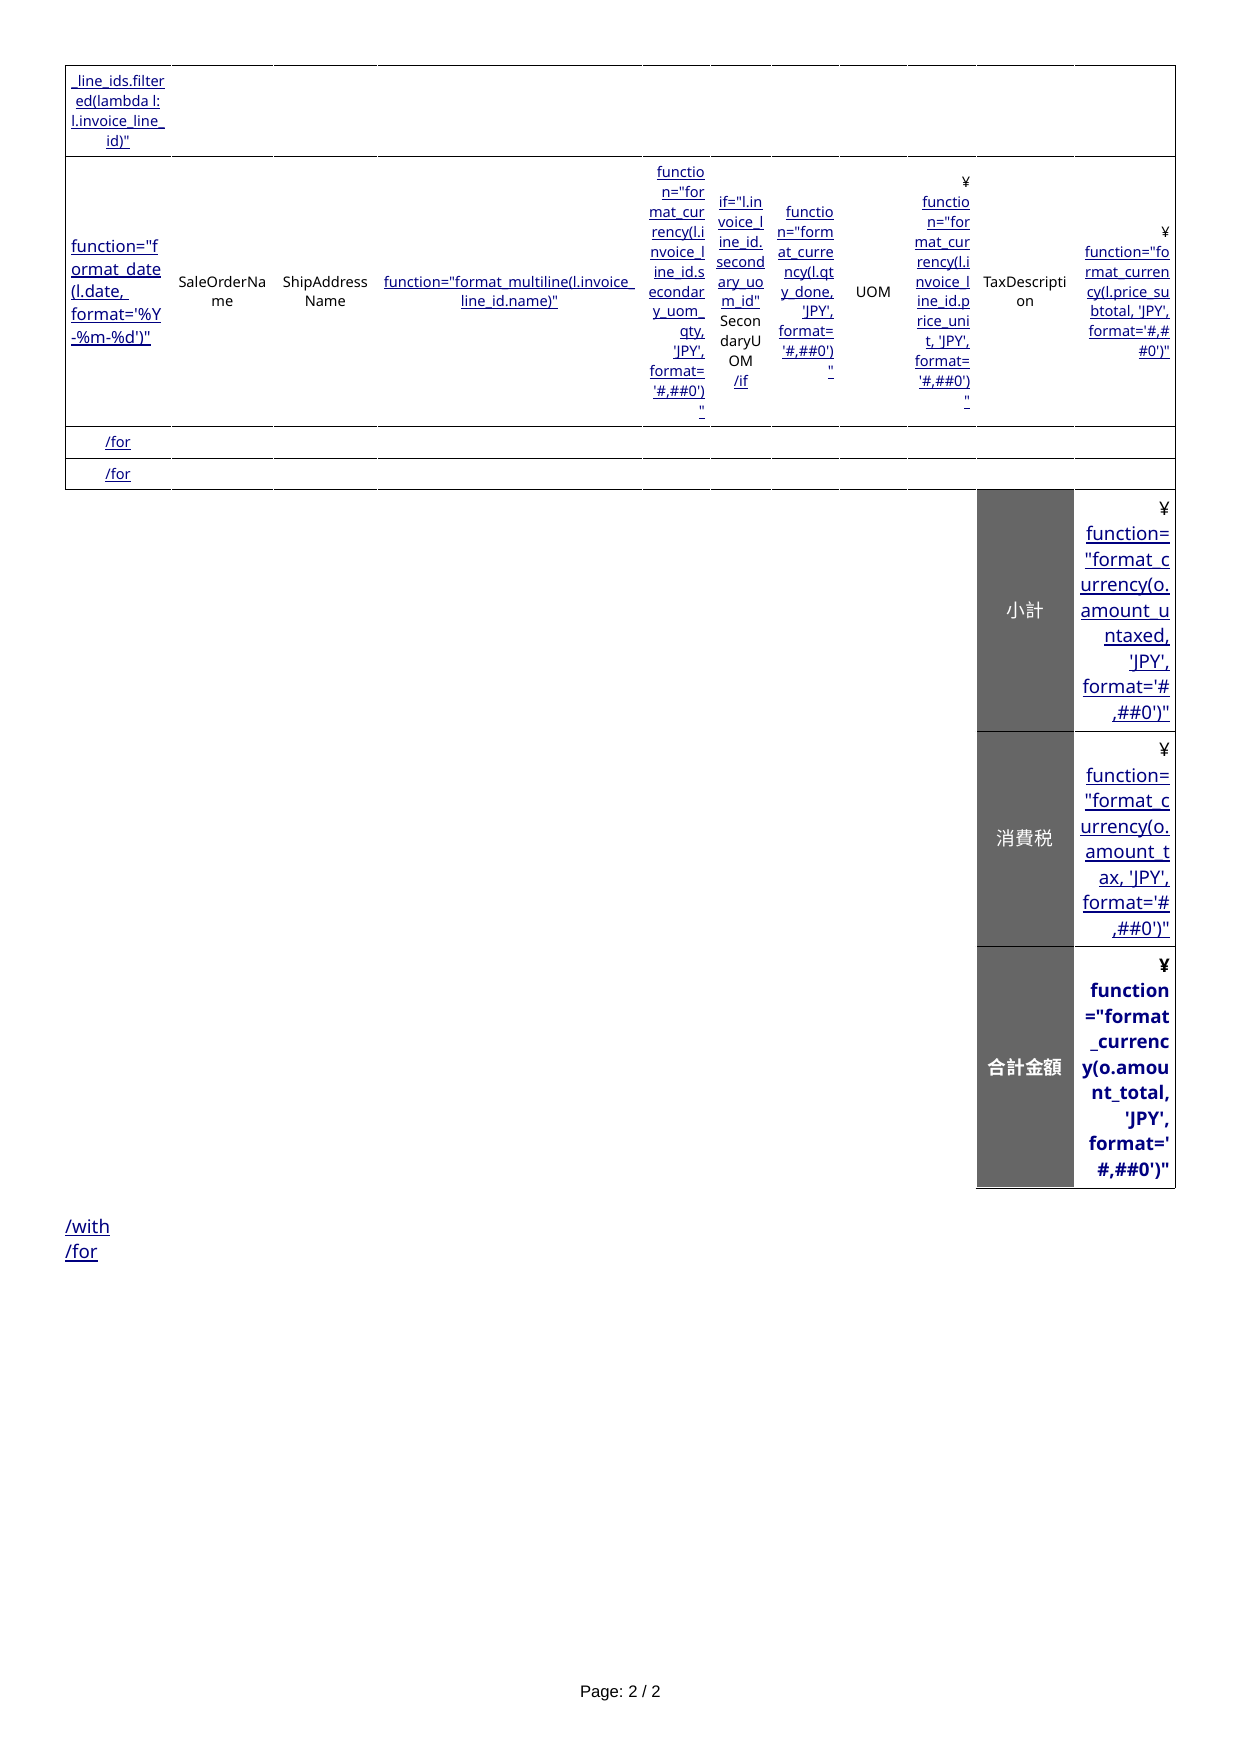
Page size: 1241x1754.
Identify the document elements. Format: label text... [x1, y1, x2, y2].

table_cell [840, 66, 907, 156]
table_cell [172, 459, 273, 489]
table_cell /for [66, 427, 171, 458]
table_cell if="l.invoice_line_id.secondary_uom_id" SecondaryUOM /if [711, 157, 771, 426]
table_cell [711, 66, 771, 156]
table_cell [710, 731, 771, 946]
table_cell [172, 427, 273, 458]
table_cell [643, 66, 710, 156]
table_cell [977, 459, 1074, 489]
table_cell ¥ function="format_currency(o.amount_tax, 'JPY', format='#,##0')" [1075, 732, 1175, 946]
table_cell /for [66, 459, 171, 489]
table_cell [378, 66, 642, 156]
table_cell [378, 459, 642, 489]
table_cell [977, 427, 1074, 458]
table_cell function="format_currency(l.invoice_line_id.secondary_uom_qty, 'JPY', format='#,##0')" [643, 157, 710, 426]
table_cell [377, 731, 642, 946]
table_cell [642, 946, 710, 1187]
table_cell [65, 946, 171, 1187]
table_cell [1075, 427, 1175, 458]
table_cell ¥ function="format_currency(l.price_subtotal, 'JPY', format='#,##0')" [1075, 157, 1175, 426]
table_cell [642, 731, 710, 946]
table_cell [274, 731, 377, 946]
table_cell [711, 427, 771, 458]
table_cell [771, 946, 839, 1187]
table_cell [274, 946, 377, 1187]
table_cell 消費税 [977, 732, 1074, 946]
table_cell [710, 490, 771, 731]
table_cell ShipAddressName [274, 157, 377, 426]
table_cell [908, 427, 976, 458]
table_cell [274, 459, 377, 489]
table_cell [377, 946, 642, 1187]
table_cell [1075, 459, 1175, 489]
table_cell [771, 490, 839, 731]
table_cell [642, 490, 710, 731]
table_cell [908, 66, 976, 156]
table_cell [710, 946, 771, 1187]
table_cell [839, 731, 907, 946]
table_cell function="format_currency(l.qty_done, 'JPY', format='#,##0')" [772, 157, 839, 426]
table_cell [977, 66, 1074, 156]
table_cell [643, 427, 710, 458]
table_cell [377, 490, 642, 731]
table_cell SaleOrderName [172, 157, 273, 426]
table_cell [772, 459, 839, 489]
table_cell [274, 66, 377, 156]
table_cell TaxDescription [977, 157, 1074, 426]
table_cell 合計金額 [977, 947, 1074, 1187]
table_cell [378, 427, 642, 458]
table_cell [643, 459, 710, 489]
table_cell _line_ids.filtered(lambda l: l.invoice_line_id)" [66, 66, 171, 156]
text /with [65, 1213, 1175, 1239]
table_cell function="format_multiline(l.invoice_line_id.name)" [378, 157, 642, 426]
table_cell [172, 66, 273, 156]
text /for [65, 1239, 1175, 1264]
table_cell [908, 459, 976, 489]
table_cell [772, 427, 839, 458]
table_cell [771, 731, 839, 946]
table_cell [65, 731, 171, 946]
table_cell [65, 490, 171, 731]
table_cell ¥ function="format_currency(o.amount_total, 'JPY', format='#,##0')" [1075, 947, 1175, 1187]
table_cell [772, 66, 839, 156]
table_cell [840, 427, 907, 458]
table_cell UOM [840, 157, 907, 426]
table_cell ¥ function="format_currency(l.invoice_line_id.price_unit, 'JPY', format='#,##0')" [908, 157, 976, 426]
table_cell [171, 946, 273, 1187]
table_cell ¥ function="format_currency(o.amount_untaxed, 'JPY', format='#,##0')" [1075, 490, 1175, 731]
table_cell [839, 946, 907, 1187]
table_cell [171, 490, 273, 731]
table_cell [1075, 66, 1175, 156]
table_cell [274, 427, 377, 458]
table_cell 小計 [977, 490, 1074, 731]
table_cell [711, 459, 771, 489]
table_cell [840, 459, 907, 489]
table_cell [907, 731, 976, 946]
table_cell [274, 490, 377, 731]
table_cell [907, 490, 976, 731]
table_cell [839, 490, 907, 731]
table_cell [907, 946, 976, 1187]
table_cell [171, 731, 273, 946]
table_cell function="format_date(l.date, format='%Y-%m-%d')" [66, 157, 171, 426]
